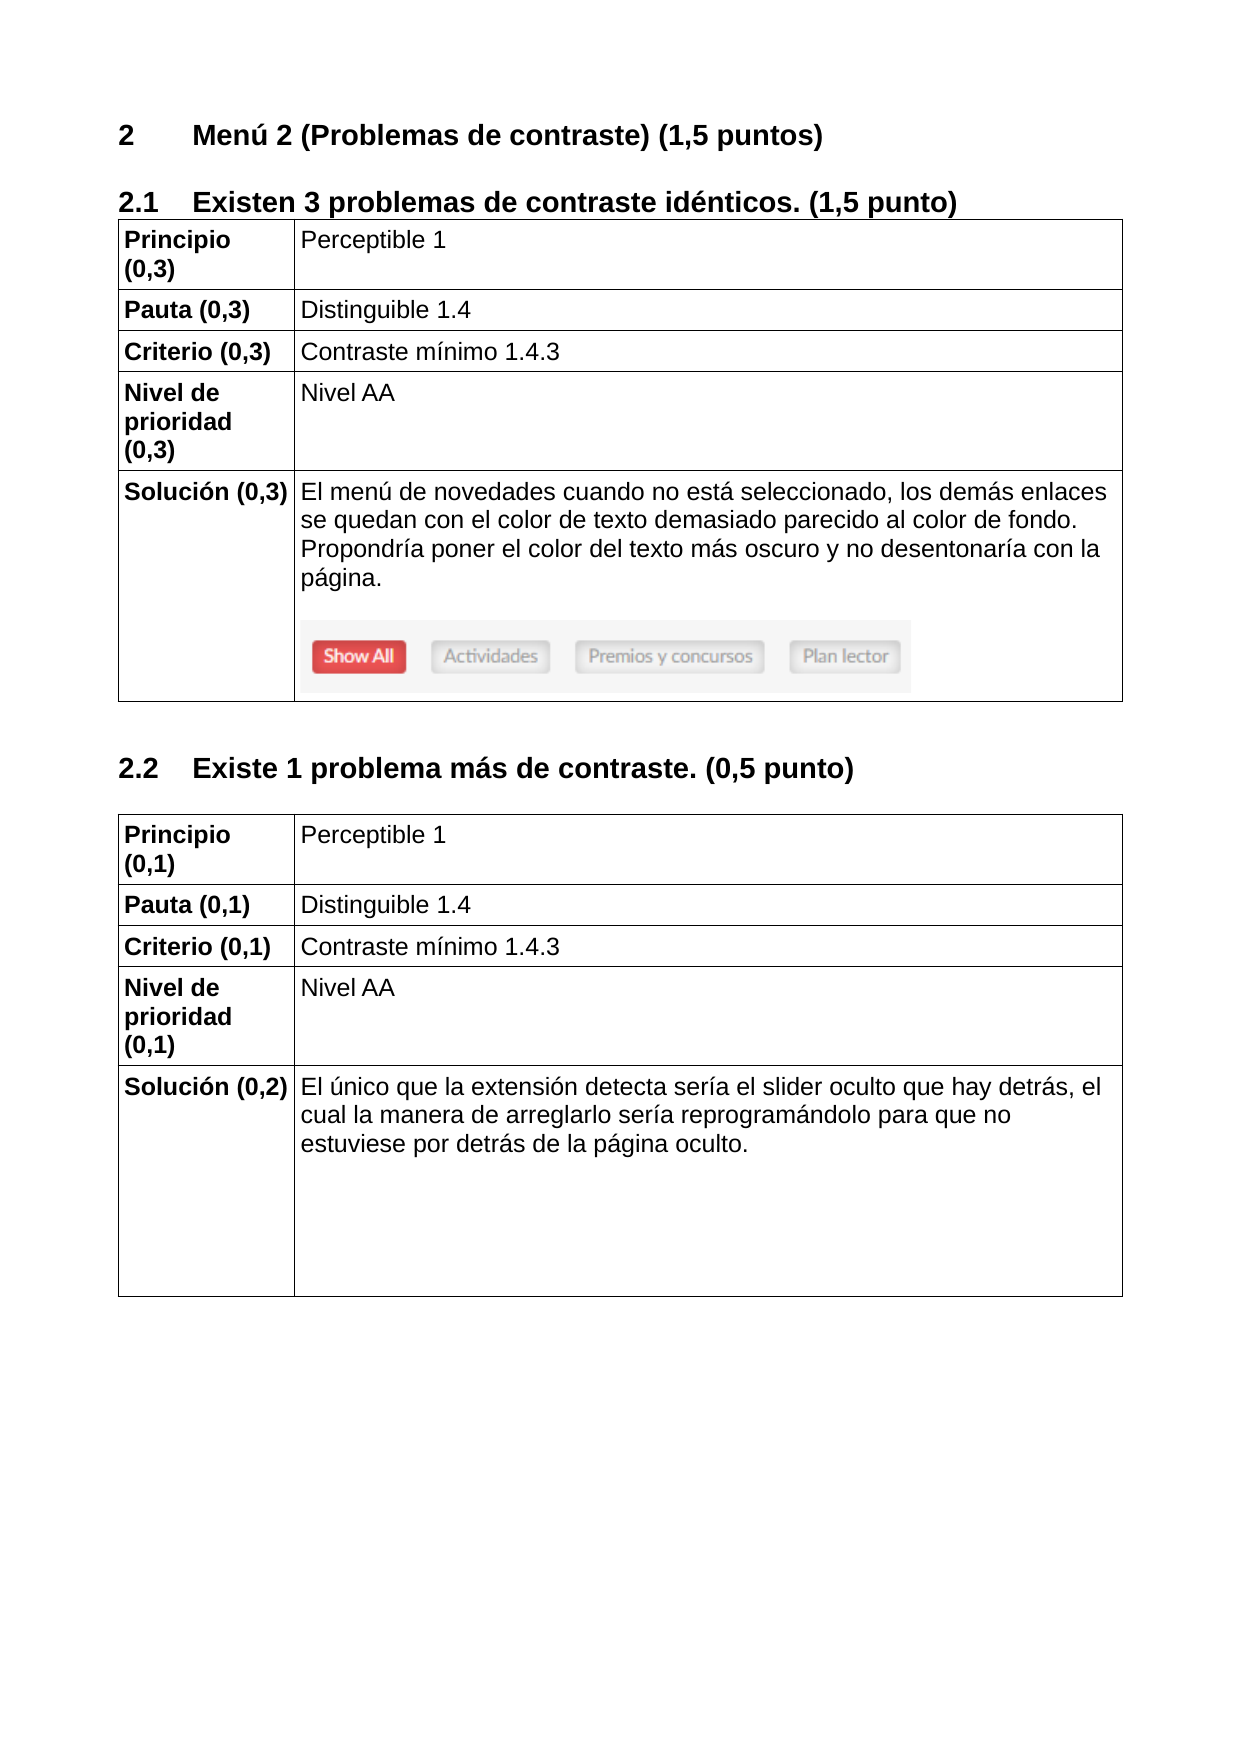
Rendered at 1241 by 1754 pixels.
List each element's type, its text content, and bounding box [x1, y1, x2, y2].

table_cell El menú de novedades cuando no está seleccionado, los demás enlaces se quedan con el color de texto demasiado parecido al color de fondo. Propondría poner el color del texto más oscuro y no desentonaría con la página. [295, 471, 1122, 701]
table_header Principio (0,1) [119, 815, 294, 883]
table_cell Contraste mínimo 1.4.3 [295, 331, 1122, 371]
table_cell Nivel de prioridad (0,1) [119, 967, 294, 1065]
table_cell Criterio (0,1) [119, 926, 294, 966]
table_cell Distinguible 1.4 [295, 885, 1122, 925]
table_cell Solución (0,3) [119, 471, 294, 701]
subtitle Existe 1 problema más de contraste. (0,5 punto) [118, 751, 1122, 785]
table_cell El único que la extensión detecta sería el slider oculto que hay detrás, el cual la manera de arreglarlo sería reprogramándolo para que no estuviese por detrás de la página oculto. [295, 1066, 1122, 1296]
subtitle Menú 2 (Problemas de contraste) (1,5 puntos) [118, 118, 1122, 152]
table_header Principio (0,3) [119, 220, 294, 288]
table_cell Pauta (0,3) [119, 290, 294, 330]
table_cell Nivel AA [295, 967, 1122, 1065]
table_header Perceptible 1 [295, 815, 1122, 883]
table_cell Nivel de prioridad (0,3) [119, 372, 294, 470]
table_cell Contraste mínimo 1.4.3 [295, 926, 1122, 966]
table_cell Solución (0,2) [119, 1066, 294, 1296]
table_header Perceptible 1 [295, 220, 1122, 288]
table_cell Distinguible 1.4 [295, 290, 1122, 330]
subtitle Existen 3 problemas de contraste idénticos. (1,5 punto) [118, 185, 1122, 218]
table_cell Pauta (0,1) [119, 885, 294, 925]
table_cell Nivel AA [295, 372, 1122, 470]
table_cell Criterio (0,3) [119, 331, 294, 371]
